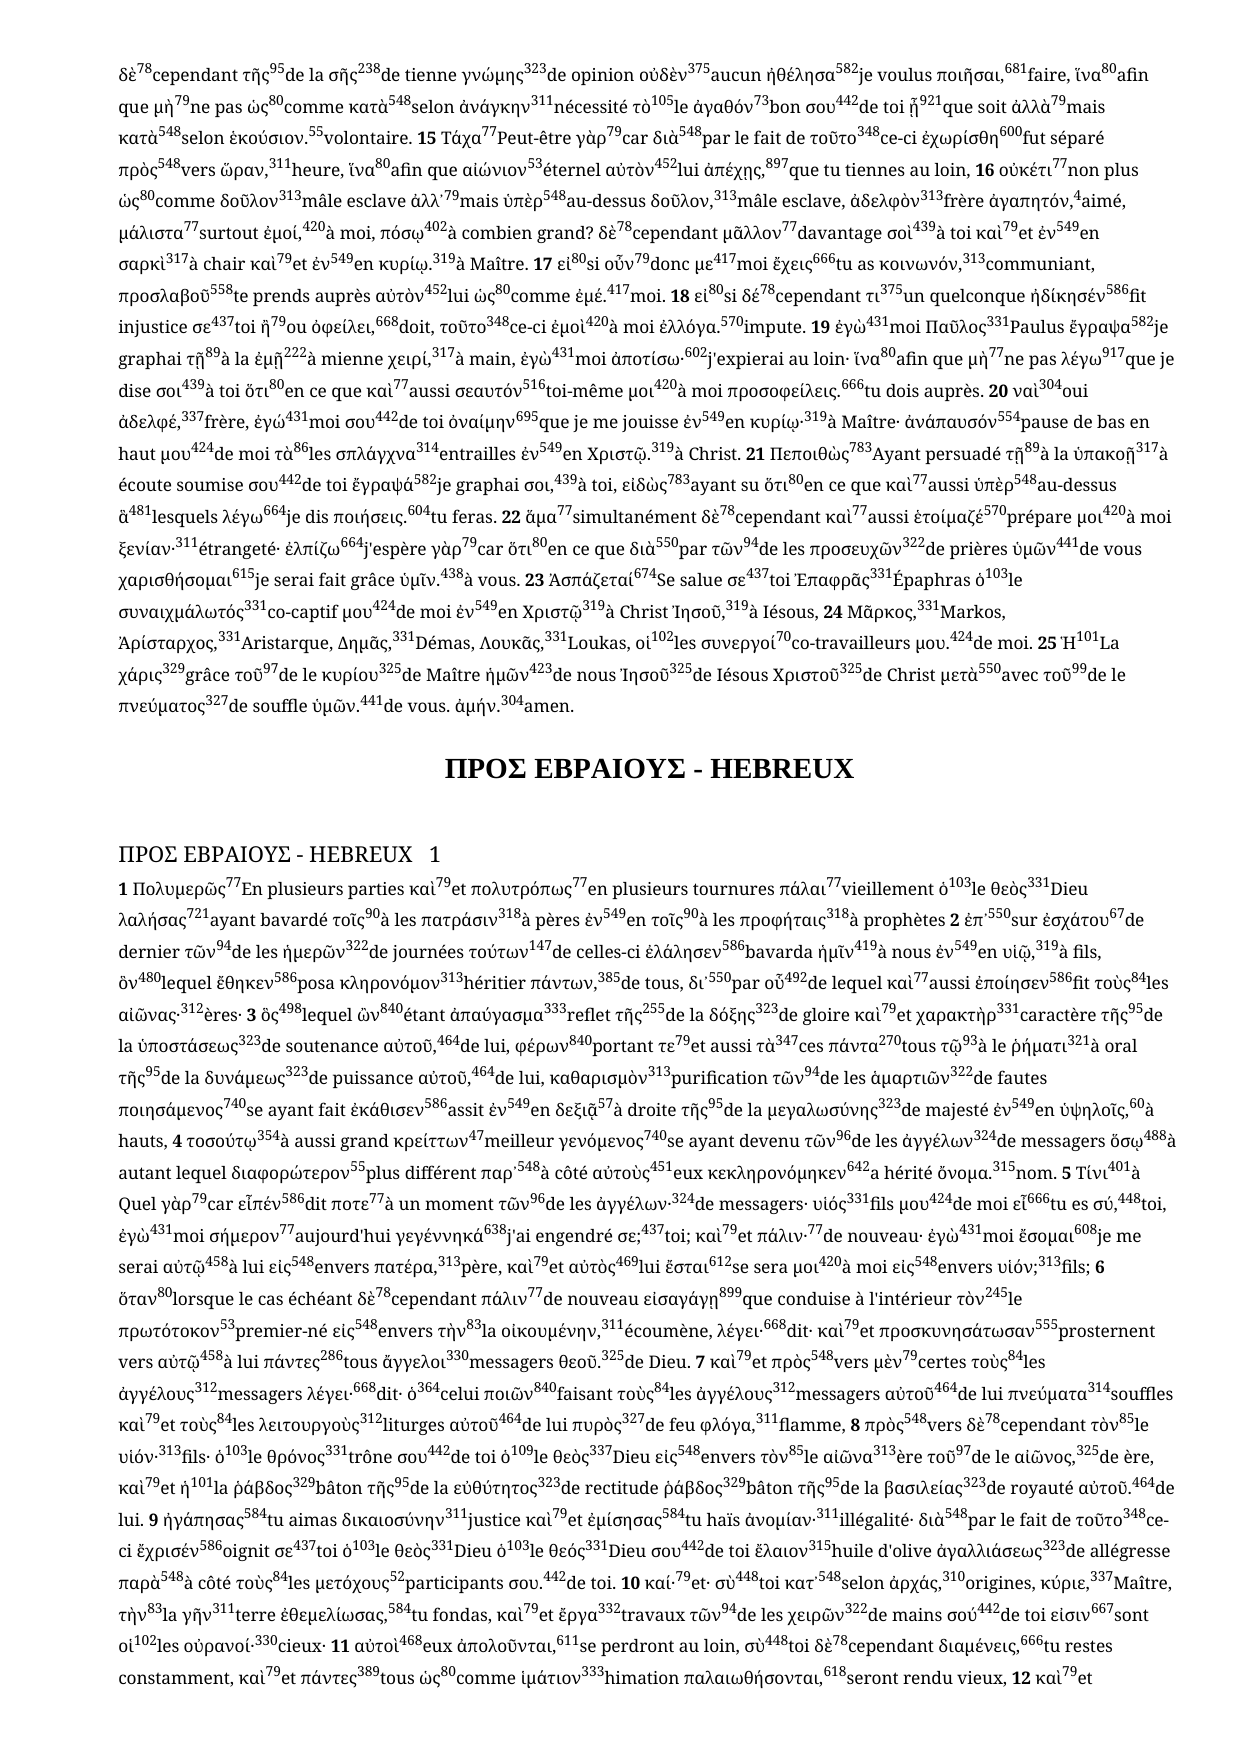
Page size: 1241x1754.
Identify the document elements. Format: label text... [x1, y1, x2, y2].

text 1 Παῦλος331Paulus δέσμιος331lié Χριστοῦ325de Christ Ἰησοῦ325de Iésous καὶ79et Τιμόθεος331Timotheos ὁ263le ἀδελφὸς331frère Φιλήμονι319à Philémon τῷ91à le ἀγαπητῷ10à aimé καὶ79et συνεργῷ59à co-travailleur ἡμῶν423de nous 2 καὶ79et Ἀπφίᾳ317à Apphia τῇ89à la ἀδελφῇ317à soeur καὶ79et Ἀρχίππῳ319à Archippos τῷ91à le συστρατιώτῃ319à co-soldat ἡμῶν423de nous καὶ79et τῇ89à la κατ᾽548selon οἶκόν313maison σου442de toi ἐκκλησίᾳ,317à église, 3 χάρις329grâce ὑμῖν438à vous καὶ79et εἰρήνη329paix ἀπὸ550au loin θεοῦ325de Dieu πατρὸς325de père ἡμῶν423de nous καὶ79et κυρίου325de Maître Ἰησοῦ325de Iésous Χριστοῦ.325de Christ. 4 Εὐχαριστῶ664Je rends grâce τῷ91à le θεῷ319à Dieu μου424de moi πάντοτε77en tout moment μνείαν311mémoration σου442de toi ποιούμενος867se faisant ἐπὶ550sur τῶν94de les προσευχῶν322de prières μου,424de moi, 5 ἀκούων840écoutant σου442de toi τὴν83la ἀγάπην311amour καὶ79et τὴν83la πίστιν,311croyance, ἣν478laquelle ἔχεις666tu as πρὸς548vers τὸν85le κύριον313Maître Ἰησοῦν313Iésous καὶ79et εἰς548envers πάντας268tous τοὺς84les ἁγίους,52saints, 6 ὅπως80de telle manière que ἡ101la κοινωνία329communion τῆς95de la πίστεώς323de croyance σου442de toi ἐνεργὴς45énergisante γένηται905que se devienne ἐν549en ἐπιγνώσει317à reconnaissance παντὸς283de tout ἀγαθοῦ67de bon τοῦ360de ce ἐν549en ἡμῖν419à nous εἰς548envers Χριστόν.313Christ. 7 χαρὰν311joie γὰρ79car πολλὴν267nombreuse ἔσχον582j'eus καὶ79et παράκλησιν311appel à côté ἐπὶ549sur τῇ89à la ἀγάπῃ317à amour σου,442de toi, ὅτι80en ce que τὰ104les σπλάγχνα332entrailles τῶν96de les ἁγίων64de saints ἀναπέπαυται654a été pausé de bas en haut διὰ550par σοῦ,442de toi, ἀδελφέ.337frère. 8 Διὸ79C'est pourquoi πολλὴν371nombreuse ἐν549en Χριστῷ319à Christ παρρησίαν311oralité franche ἔχων840ayant ἐπιτάσσειν689ordonner sûrement σοι439à toi τὸ482ce ἀνῆκον824surgissant de bas en haut 9 διὰ548par le fait de τὴν83la ἀγάπην311amour μᾶλλον77davantage παρακαλῶ,664j'appelle à côté, τοιοῦτος364tel ὢν840étant ὡς80comme Παῦλος331Paulus πρεσβύτης331homme ancien νυνὶ77maintenant δὲ78cependant καὶ77aussi δέσμιος331lié Χριστοῦ325de Christ Ἰησοῦ·325de Iésous· 10 παρακαλῶ664j'appelle à côté σε437toi περὶ550autour τοῦ99de le ἐμοῦ422de mien τέκνου,327de enfant, ὃν480lequel ἐγέννησα582j'engendrai ἐν549en τοῖς250à les δεσμοῖς,318à liens, Ὀνήσιμον,313Onésime, 11 τόν346celui ποτέ77à un moment σοι439à toi ἄχρηστον53inutile inbon νυνὶ77maintenant δὲ78cependant [καὶ]79[et] σοὶ439à toi καὶ79et ἐμοὶ420à moi εὔχρηστον,53bien utile bon, 12 ὃν480lequel ἀνέπεμψά582je mandai de bas en haut σοι,439à toi, αὐτόν,452lui, τοῦτ᾽366ce-ci ἔστιν668est τὰ104les ἐμὰ232miens σπλάγχνα·332entrailles· 13 ὃν480lequel ἐγὼ431moi ἐβουλόμην627je m'avais dessein πρὸς548vers ἐμαυτὸν507moi-même κατέχειν,689tenir de haut en bas, ἵνα80afin que ὑπὲρ550au-dessus σοῦ442de toi μοι420à moi διακονῇ921que serve ἐν549en τοῖς90à les δεσμοῖς318à liens τοῦ99de le εὐαγγελίου,327de évangile, 14 χωρὶς552séparément δὲ78cependant τῆς95de la σῆς238de tienne γνώμης323de opinion οὐδὲν375aucun ἠθέλησα582je voulus ποιῆσαι,681faire, ἵνα80afin que μὴ79ne pas ὡς80comme κατὰ548selon ἀνάγκην311nécessité τὸ105le ἀγαθόν73bon σου442de toi ᾖ921que soit ἀλλὰ79mais κατὰ548selon ἑκούσιον.55volontaire. 15 Τάχα77Peut-être γὰρ79car διὰ548par le fait de τοῦτο348ce-ci ἐχωρίσθη600fut séparé πρὸς548vers ὥραν,311heure, ἵνα80afin que αἰώνιον53éternel αὐτὸν452lui ἀπέχῃς,897que tu tiennes au loin, 16 οὐκέτι77non plus ὡς80comme δοῦλον313mâle esclave ἀλλ᾽79mais ὑπὲρ548au-dessus δοῦλον,313mâle esclave, ἀδελφὸν313frère ἀγαπητόν,4aimé, μάλιστα77surtout ἐμοί,420à moi, πόσῳ402à combien grand? δὲ78cependant μᾶλλον77davantage σοὶ439à toi καὶ79et ἐν549en σαρκὶ317à chair καὶ79et ἐν549en κυρίῳ.319à Maître. 17 εἰ80si οὖν79donc με417moi ἔχεις666tu as κοινωνόν,313communiant, προσλαβοῦ558te prends auprès αὐτὸν452lui ὡς80comme ἐμέ.417moi. 18 εἰ80si δέ78cependant τι375un quelconque ἠδίκησέν586fit injustice σε437toi ἢ79ou ὀφείλει,668doit, τοῦτο348ce-ci ἐμοὶ420à moi ἐλλόγα.570impute. 19 ἐγὼ431moi Παῦλος331Paulus ἔγραψα582je graphai τῇ89à la ἐμῇ222à mienne χειρί,317à main, ἐγὼ431moi ἀποτίσω·602j'expierai au loin· ἵνα80afin que μὴ77ne pas λέγω917que je dise σοι439à toi ὅτι80en ce que καὶ77aussi σεαυτόν516toi-même μοι420à moi προσοφείλεις.666tu dois auprès. 20 ναὶ304oui ἀδελφέ,337frère, ἐγώ431moi σου442de toi ὀναίμην695que je me jouisse ἐν549en κυρίῳ·319à Maître· ἀνάπαυσόν554pause de bas en haut μου424de moi τὰ86les σπλάγχνα314entrailles ἐν549en Χριστῷ.319à Christ. 21 Πεποιθὼς783Ayant persuadé τῇ89à la ὑπακοῇ317à écoute soumise σου442de toi ἔγραψά582je graphai σοι,439à toi, εἰδὼς783ayant su ὅτι80en ce que καὶ77aussi ὑπὲρ548au-dessus ἃ481lesquels λέγω664je dis ποιήσεις.604tu feras. 22 ἅμα77simultanément δὲ78cependant καὶ77aussi ἑτοίμαζέ570prépare μοι420à moi ξενίαν·311étrangeté· ἐλπίζω664j'espère γὰρ79car ὅτι80en ce que διὰ550par τῶν94de les προσευχῶν322de prières ὑμῶν441de vous χαρισθήσομαι615je serai fait grâce ὑμῖν.438à vous. 23 Ἀσπάζεταί674Se salue σε437toi Ἐπαφρᾶς331Épaphras ὁ103le συναιχμάλωτός331co-captif μου424de moi ἐν549en Χριστῷ319à Christ Ἰησοῦ,319à Iésous, 24 Μᾶρκος,331Markos, Ἀρίσταρχος,331Aristarque, Δημᾶς,331Démas, Λουκᾶς,331Loukas, οἱ102les συνεργοί70co-travailleurs μου.424de moi. 25 Ἡ101La χάρις329grâce τοῦ97de le κυρίου325de Maître ἡμῶν423de nous Ἰησοῦ325de Iésous Χριστοῦ325de Christ μετὰ550avec τοῦ99de le πνεύματος327de souffle ὑμῶν.441de vous. ἀμήν.304amen. [118, 59, 1181, 718]
text 1 Πολυμερῶς77En plusieurs parties καὶ79et πολυτρόπως77en plusieurs tournures πάλαι77vieillement ὁ103le θεὸς331Dieu λαλήσας721ayant bavardé τοῖς90à les πατράσιν318à pères ἐν549en τοῖς90à les προφήταις318à prophètes 2 ἐπ᾽550sur ἐσχάτου67de dernier τῶν94de les ἡμερῶν322de journées τούτων147de celles-ci ἐλάλησεν586bavarda ἡμῖν419à nous ἐν549en υἱῷ,319à fils, ὃν480lequel ἔθηκεν586posa κληρονόμον313héritier πάντων,385de tous, δι᾽550par οὗ492de lequel καὶ77aussi ἐποίησεν586fit τοὺς84les αἰῶνας·312ères· 3 ὃς498lequel ὢν840étant ἀπαύγασμα333reflet τῆς255de la δόξης323de gloire καὶ79et χαρακτὴρ331caractère τῆς95de la ὑποστάσεως323de soutenance αὐτοῦ,464de lui, φέρων840portant τε79et aussi τὰ347ces πάντα270tous τῷ93à le ῥήματι321à oral τῆς95de la δυνάμεως323de puissance αὐτοῦ,464de lui, καθαρισμὸν313purification τῶν94de les ἁμαρτιῶν322de fautes ποιησάμενος740se ayant fait ἐκάθισεν586assit ἐν549en δεξιᾷ57à droite τῆς95de la μεγαλωσύνης323de majesté ἐν549en ὑψηλοῖς,60à hauts, 4 τοσούτῳ354à aussi grand κρείττων47meilleur γενόμενος740se ayant devenu τῶν96de les ἀγγέλων324de messagers ὅσῳ488à autant lequel διαφορώτερον55plus différent παρ᾽548à côté αὐτοὺς451eux κεκληρονόμηκεν642a hérité ὄνομα.315nom. 5 Τίνι401à Quel γὰρ79car εἶπέν586dit ποτε77à un moment τῶν96de les ἀγγέλων·324de messagers· υἱός331fils μου424de moi εἶ666tu es σύ,448toi, ἐγὼ431moi σήμερον77aujourd'hui γεγέννηκά638j'ai engendré σε;437toi; καὶ79et πάλιν·77de nouveau· ἐγὼ431moi ἔσομαι608je me serai αὐτῷ458à lui εἰς548envers πατέρα,313père, καὶ79et αὐτὸς469lui ἔσται612se sera μοι420à moi εἰς548envers υἱόν;313fils; 6 ὅταν80lorsque le cas échéant δὲ78cependant πάλιν77de nouveau εἰσαγάγῃ899que conduise à l'intérieur τὸν245le πρωτότοκον53premier-né εἰς548envers τὴν83la οἰκουμένην,311écoumène, λέγει·668dit· καὶ79et προσκυνησάτωσαν555prosternent vers αὐτῷ458à lui πάντες286tous ἄγγελοι330messagers θεοῦ.325de Dieu. 7 καὶ79et πρὸς548vers μὲν79certes τοὺς84les ἀγγέλους312messagers λέγει·668dit· ὁ364celui ποιῶν840faisant τοὺς84les ἀγγέλους312messagers αὐτοῦ464de lui πνεύματα314souffles καὶ79et τοὺς84les λειτουργοὺς312liturges αὐτοῦ464de lui πυρὸς327de feu φλόγα,311flamme, 8 πρὸς548vers δὲ78cependant τὸν85le υἱόν·313fils· ὁ103le θρόνος331trône σου442de toi ὁ109le θεὸς337Dieu εἰς548envers τὸν85le αἰῶνα313ère τοῦ97de le αἰῶνος,325de ère, καὶ79et ἡ101la ῥάβδος329bâton τῆς95de la εὐθύτητος323de rectitude ῥάβδος329bâton τῆς95de la βασιλείας323de royauté αὐτοῦ.464de lui. 9 ἠγάπησας584tu aimas δικαιοσύνην311justice καὶ79et ἐμίσησας584tu haïs ἀνομίαν·311illégalité· διὰ548par le fait de τοῦτο348ce-ci ἔχρισέν586oignit σε437toi ὁ103le θεὸς331Dieu ὁ103le θεός331Dieu σου442de toi ἔλαιον315huile d'olive ἀγαλλιάσεως323de allégresse παρὰ548à côté τοὺς84les μετόχους52participants σου.442de toi. 10 καί·79et· σὺ448toi κατ᾽548selon ἀρχάς,310origines, κύριε,337Maître, τὴν83la γῆν311terre ἐθεμελίωσας,584tu fondas, καὶ79et ἔργα332travaux τῶν94de les χειρῶν322de mains σού442de toi εἰσιν667sont οἱ102les οὐρανοί·330cieux· 11 αὐτοὶ468eux ἀπολοῦνται,611se perdront au loin, σὺ448toi δὲ78cependant διαμένεις,666tu restes constamment, καὶ79et πάντες389tous ὡς80comme ἱμάτιον333himation παλαιωθήσονται,618seront rendu vieux, 12 καὶ79et ὡσεὶ80comme si περιβόλαιον315enveloppe ἑλίξεις604tu rouleras αὐτούς,451eux, ὡς80comme ἱμάτιον315himation καὶ77aussi ἀλλαγήσονται·618seront changé· σὺ448toi δὲ78cependant ὁ103le αὐτὸς364même εἶ666tu es καὶ79et τὰ104les ἔτη332ans σου442de toi οὐκ77non ἐκλείψουσιν.605éclipseront. 13 πρὸς548vers τίνα397quel δὲ78cependant τῶν96de les ἀγγέλων324de messagers εἴρηκέν642a dit ποτε·77à un moment· κάθου574te sois assis ἐκ550hors δεξιῶν66de droits μου,424de moi, ἕως80jusqu'à ce que ἂν340le cas échéant θῶ895que je pose τοὺς84les ἐχθρούς52ennemis σου442de toi ὑποπόδιον315sous-pied τῶν96de les ποδῶν324de pieds σου;442de toi; 14 οὐχὶ340non pas πάντες389tous εἰσὶν667sont λειτουργικὰ23liturgiques πνεύματα332souffles εἰς548envers διακονίαν311service ἀποστελλόμενα892étants envoyés διὰ548par le fait de τοὺς345ceux μέλλοντας821imminants κληρονομεῖν689hériter σωτηρίαν;311sauvetage; [118, 873, 1181, 1689]
subtitle ΠΡΟΣ ΕΒΡΑΙΟΥΣ - HEBREUX [118, 751, 1181, 784]
text ΠΡΟΣ ΕΒΡΑΙΟΥΣ - HEBREUX 1 [118, 838, 1181, 868]
